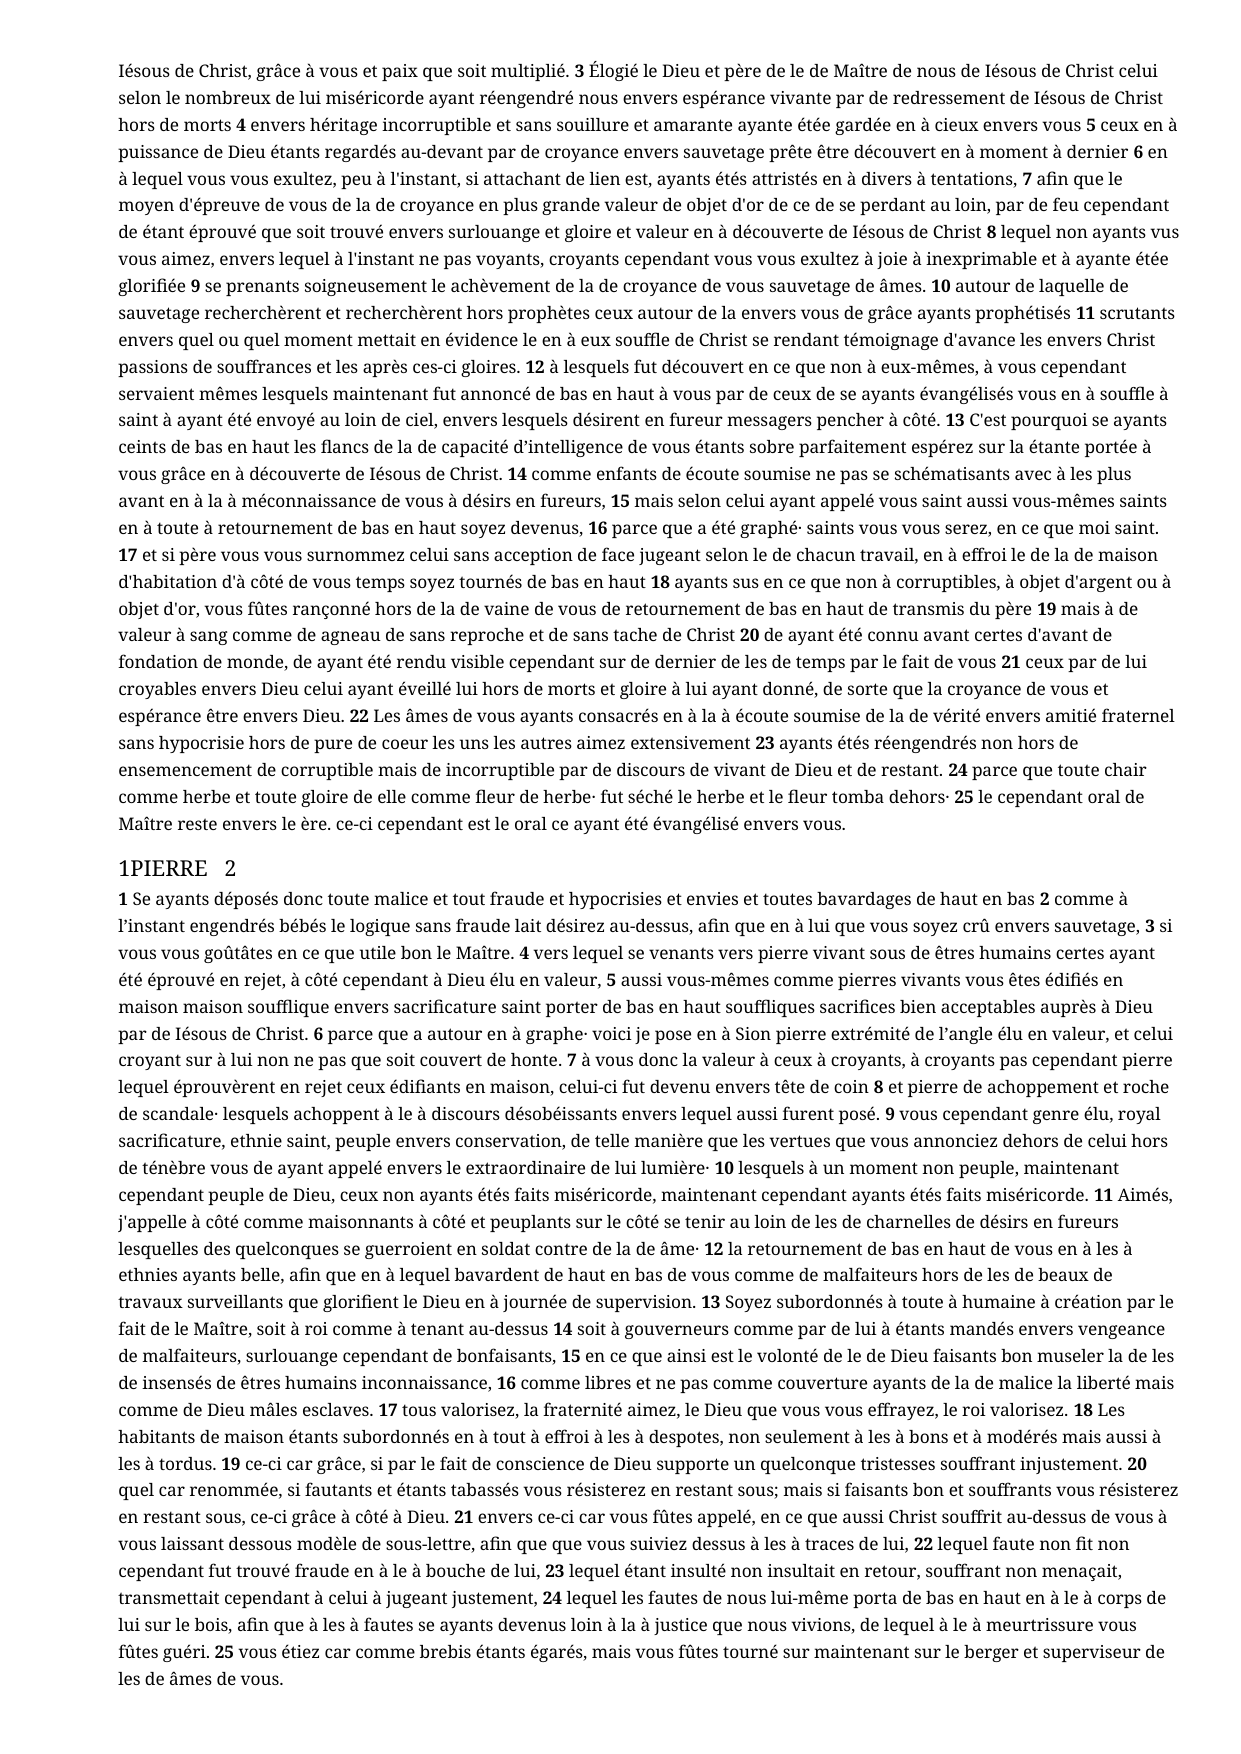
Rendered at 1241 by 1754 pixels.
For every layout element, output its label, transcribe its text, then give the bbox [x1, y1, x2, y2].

text 1PIERRE 2 [118, 853, 1181, 883]
text Iésous de Christ, grâce à vous et paix que soit multiplié. 3 Élogié le Dieu et père de le de Maître de nous de Iésous de Christ celui selon le nombreux de lui miséricorde ayant réengendré nous envers espérance vivante par de redressement de Iésous de Christ hors de morts 4 envers héritage incorruptible et sans souillure et amarante ayante étée gardée en à cieux envers vous 5 ceux en à puissance de Dieu étants regardés au-devant par de croyance envers sauvetage prête être découvert en à moment à dernier 6 en à lequel vous vous exultez, peu à l'instant, si attachant de lien est, ayants étés attristés en à divers à tentations, 7 afin que le moyen d'épreuve de vous de la de croyance en plus grande valeur de objet d'or de ce de se perdant au loin, par de feu cependant de étant éprouvé que soit trouvé envers surlouange et gloire et valeur en à découverte de Iésous de Christ 8 lequel non ayants vus vous aimez, envers lequel à l'instant ne pas voyants, croyants cependant vous vous exultez à joie à inexprimable et à ayante étée glorifiée 9 se prenants soigneusement le achèvement de la de croyance de vous sauvetage de âmes. 10 autour de laquelle de sauvetage recherchèrent et recherchèrent hors prophètes ceux autour de la envers vous de grâce ayants prophétisés 11 scrutants envers quel ou quel moment mettait en évidence le en à eux souffle de Christ se rendant témoignage d'avance les envers Christ passions de souffrances et les après ces-ci gloires. 12 à lesquels fut découvert en ce que non à eux-mêmes, à vous cependant servaient mêmes lesquels maintenant fut annoncé de bas en haut à vous par de ceux de se ayants évangélisés vous en à souffle à saint à ayant été envoyé au loin de ciel, envers lesquels désirent en fureur messagers pencher à côté. 13 C'est pourquoi se ayants ceints de bas en haut les flancs de la de capacité d’intelligence de vous étants sobre parfaitement espérez sur la étante portée à vous grâce en à découverte de Iésous de Christ. 14 comme enfants de écoute soumise ne pas se schématisants avec à les plus avant en à la à méconnaissance de vous à désirs en fureurs, 15 mais selon celui ayant appelé vous saint aussi vous-mêmes saints en à toute à retournement de bas en haut soyez devenus, 16 parce que a été graphé· saints vous vous serez, en ce que moi saint. 17 et si père vous vous surnommez celui sans acception de face jugeant selon le de chacun travail, en à effroi le de la de maison d'habitation d'à côté de vous temps soyez tournés de bas en haut 18 ayants sus en ce que non à corruptibles, à objet d'argent ou à objet d'or, vous fûtes rançonné hors de la de vaine de vous de retournement de bas en haut de transmis du père 19 mais à de valeur à sang comme de agneau de sans reproche et de sans tache de Christ 20 de ayant été connu avant certes d'avant de fondation de monde, de ayant été rendu visible cependant sur de dernier de les de temps par le fait de vous 21 ceux par de lui croyables envers Dieu celui ayant éveillé lui hors de morts et gloire à lui ayant donné, de sorte que la croyance de vous et espérance être envers Dieu. 22 Les âmes de vous ayants consacrés en à la à écoute soumise de la de vérité envers amitié fraternel sans hypocrisie hors de pure de coeur les uns les autres aimez extensivement 23 ayants étés réengendrés non hors de ensemencement de corruptible mais de incorruptible par de discours de vivant de Dieu et de restant. 24 parce que toute chair comme herbe et toute gloire de elle comme fleur de herbe· fut séché le herbe et le fleur tomba dehors· 25 le cependant oral de Maître reste envers le ère. ce-ci cependant est le oral ce ayant été évangélisé envers vous. [118, 59, 1181, 835]
text 1 Se ayants déposés donc toute malice et tout fraude et hypocrisies et envies et toutes bavardages de haut en bas 2 comme à l’instant engendrés bébés le logique sans fraude lait désirez au-dessus, afin que en à lui que vous soyez crû envers sauvetage, 3 si vous vous goûtâtes en ce que utile bon le Maître. 4 vers lequel se venants vers pierre vivant sous de êtres humains certes ayant été éprouvé en rejet, à côté cependant à Dieu élu en valeur, 5 aussi vous-mêmes comme pierres vivants vous êtes édifiés en maison maison soufflique envers sacrificature saint porter de bas en haut souffliques sacrifices bien acceptables auprès à Dieu par de Iésous de Christ. 6 parce que a autour en à graphe· voici je pose en à Sion pierre extrémité de l’angle élu en valeur, et celui croyant sur à lui non ne pas que soit couvert de honte. 7 à vous donc la valeur à ceux à croyants, à croyants pas cependant pierre lequel éprouvèrent en rejet ceux édifiants en maison, celui-ci fut devenu envers tête de coin 8 et pierre de achoppement et roche de scandale· lesquels achoppent à le à discours désobéissants envers lequel aussi furent posé. 9 vous cependant genre élu, royal sacrificature, ethnie saint, peuple envers conservation, de telle manière que les vertues que vous annonciez dehors de celui hors de ténèbre vous de ayant appelé envers le extraordinaire de lui lumière· 10 lesquels à un moment non peuple, maintenant cependant peuple de Dieu, ceux non ayants étés faits miséricorde, maintenant cependant ayants étés faits miséricorde. 11 Aimés, j'appelle à côté comme maisonnants à côté et peuplants sur le côté se tenir au loin de les de charnelles de désirs en fureurs lesquelles des quelconques se guerroient en soldat contre de la de âme· 12 la retournement de bas en haut de vous en à les à ethnies ayants belle, afin que en à lequel bavardent de haut en bas de vous comme de malfaiteurs hors de les de beaux de travaux surveillants que glorifient le Dieu en à journée de supervision. 13 Soyez subordonnés à toute à humaine à création par le fait de le Maître, soit à roi comme à tenant au-dessus 14 soit à gouverneurs comme par de lui à étants mandés envers vengeance de malfaiteurs, surlouange cependant de bonfaisants, 15 en ce que ainsi est le volonté de le de Dieu faisants bon museler la de les de insensés de êtres humains inconnaissance, 16 comme libres et ne pas comme couverture ayants de la de malice la liberté mais comme de Dieu mâles esclaves. 17 tous valorisez, la fraternité aimez, le Dieu que vous vous effrayez, le roi valorisez. 18 Les habitants de maison étants subordonnés en à tout à effroi à les à despotes, non seulement à les à bons et à modérés mais aussi à les à tordus. 19 ce-ci car grâce, si par le fait de conscience de Dieu supporte un quelconque tristesses souffrant injustement. 20 quel car renommée, si fautants et étants tabassés vous résisterez en restant sous; mais si faisants bon et souffrants vous résisterez en restant sous, ce-ci grâce à côté à Dieu. 21 envers ce-ci car vous fûtes appelé, en ce que aussi Christ souffrit au-dessus de vous à vous laissant dessous modèle de sous-lettre, afin que que vous suiviez dessus à les à traces de lui, 22 lequel faute non fit non cependant fut trouvé fraude en à le à bouche de lui, 23 lequel étant insulté non insultait en retour, souffrant non menaçait, transmettait cependant à celui à jugeant justement, 24 lequel les fautes de nous lui-même porta de bas en haut en à le à corps de lui sur le bois, afin que à les à fautes se ayants devenus loin à la à justice que nous vivions, de lequel à le à meurtrissure vous fûtes guéri. 25 vous étiez car comme brebis étants égarés, mais vous fûtes tourné sur maintenant sur le berger et superviseur de les de âmes de vous. [118, 887, 1181, 1690]
